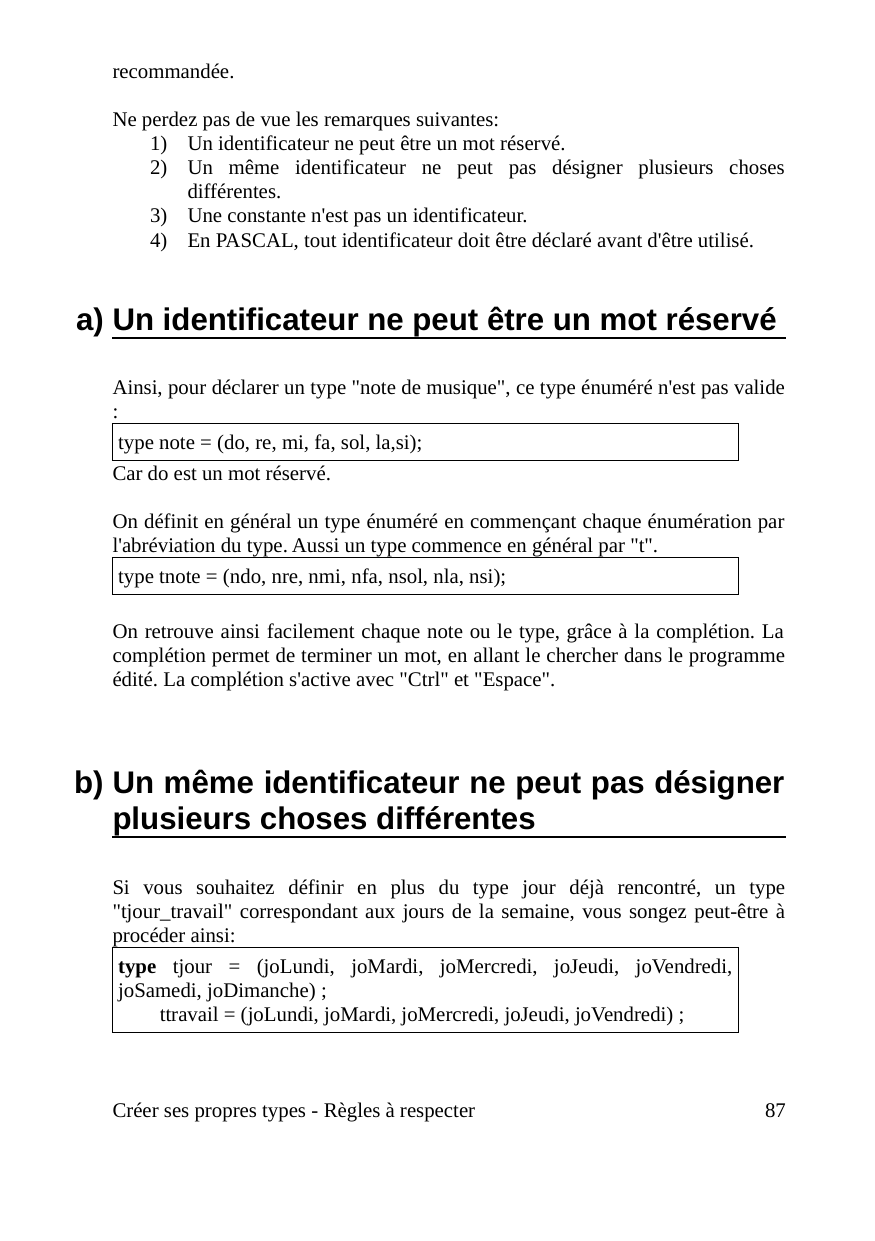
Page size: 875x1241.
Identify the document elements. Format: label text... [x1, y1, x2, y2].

text Car do est un mot réservé. [112, 461, 786, 485]
text On retrouve ainsi facilement chaque note ou le type, grâce à la complétion. La complétion permet de terminer un mot, en allant le chercher dans le programme édité. La complétion s'active avec "Ctrl" et "Espace". [112, 619, 786, 691]
text Ne perdez pas de vue les remarques suivantes: [112, 107, 786, 131]
subtitle Un identificateur ne peut être un mot réservé [112, 301, 786, 337]
list Un même identificateur ne peut pas désigner plusieurs choses différentes. [150, 155, 786, 203]
list Un identificateur ne peut être un mot réservé. [150, 131, 786, 155]
text Si vous souhaitez définir en plus du type jour déjà rencontré, un type "tjour_travail" correspondant aux jours de la semaine, vous songez peut-être à procéder ainsi: [112, 875, 786, 947]
text recommandée. [112, 59, 786, 83]
text Ainsi, pour déclarer un type "note de musique", ce type énuméré n'est pas valide : [112, 375, 786, 423]
list Une constante n'est pas un identificateur. [150, 203, 786, 227]
table_header type tnote = (ndo, nre, nmi, nfa, nsol, nla, nsi); [113, 558, 738, 594]
text On définit en général un type énuméré en commençant chaque énumération par l'abréviation du type. Aussi un type commence en général par "t". [112, 509, 786, 557]
table_header type note = (do, re, mi, fa, sol, la,si); [113, 424, 738, 460]
subtitle Un même identificateur ne peut pas désigner plusieurs choses différentes [112, 764, 786, 836]
table_header type tjour = (joLundi, joMardi, joMercredi, joJeudi, joVendredi, joSamedi, joDimanche) ; ttravail = (joLundi, joMardi, joMercredi, joJeudi, joVendredi) ; [113, 948, 738, 1032]
list En PASCAL, tout identificateur doit être déclaré avant d'être utilisé. [150, 227, 786, 252]
